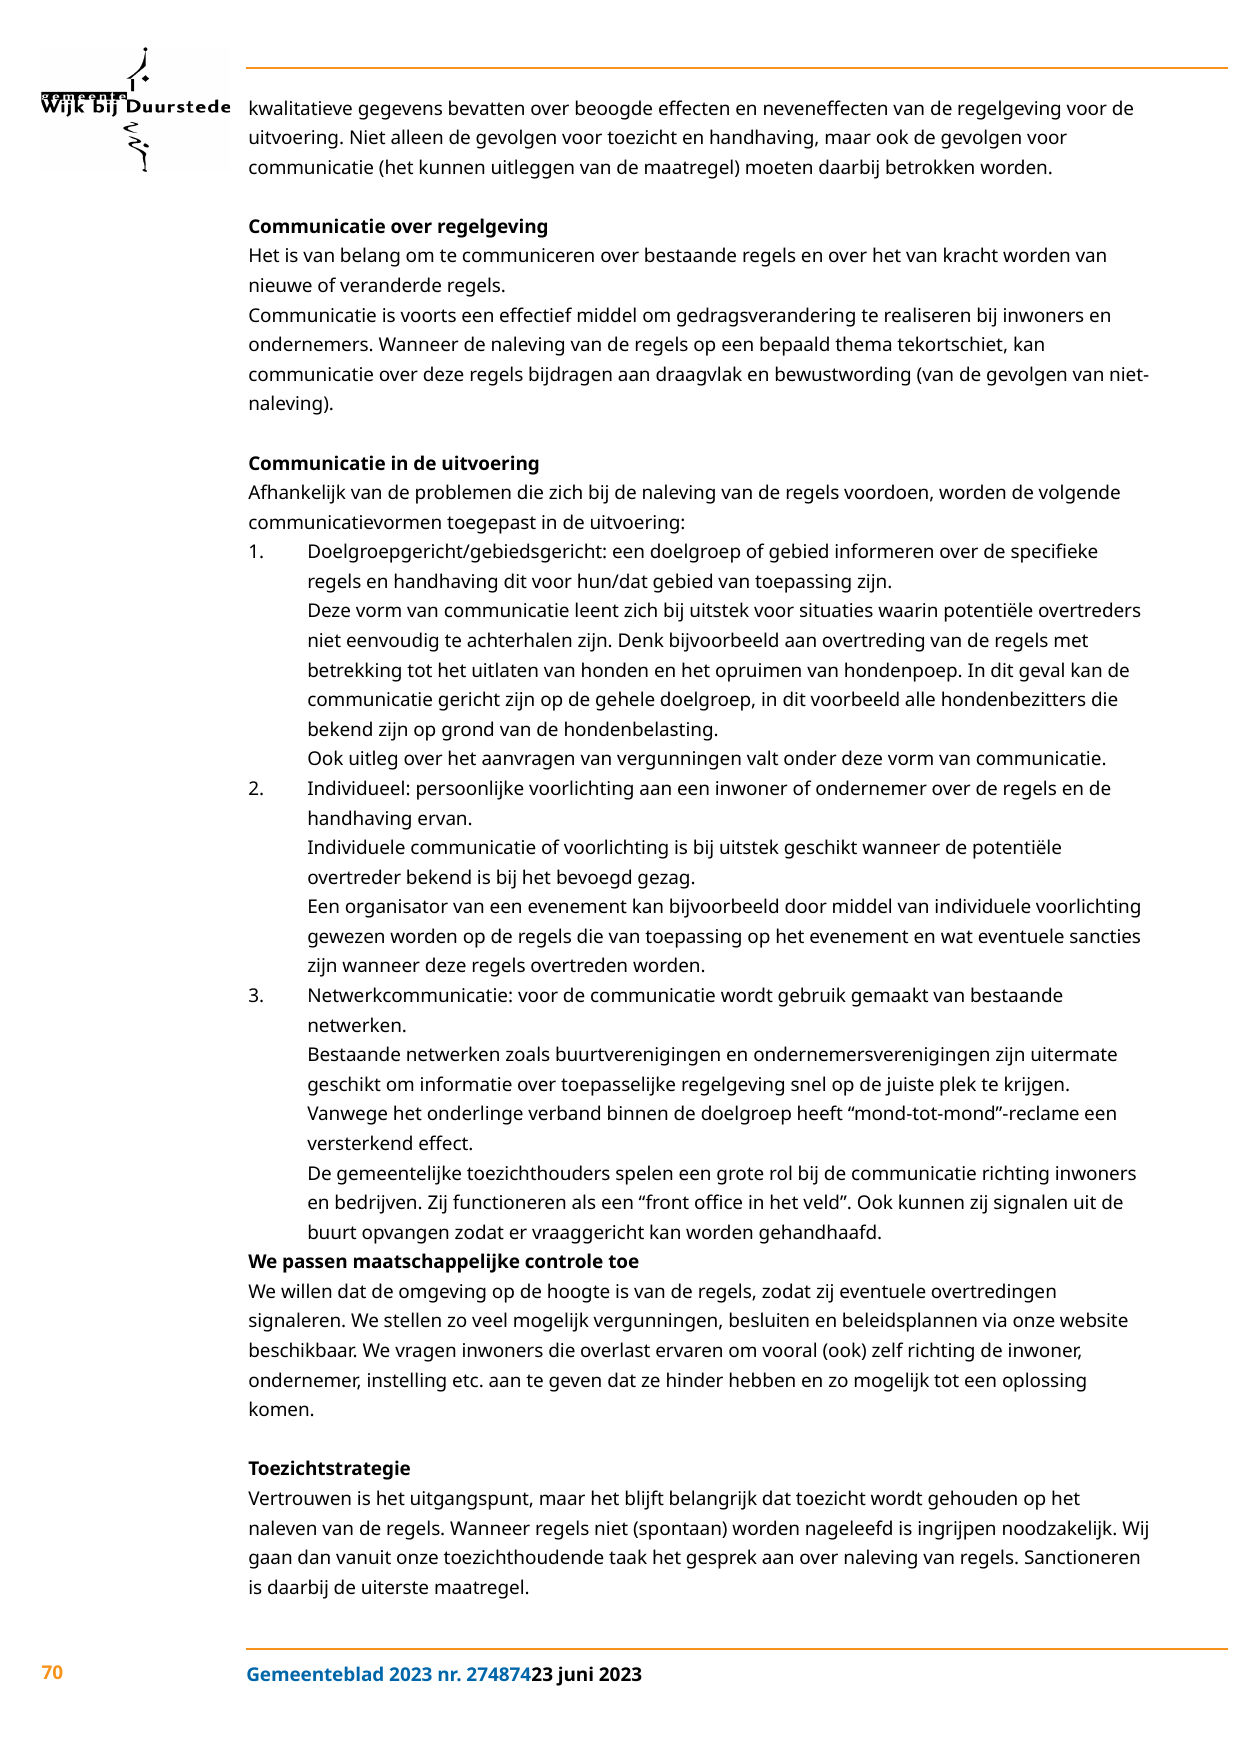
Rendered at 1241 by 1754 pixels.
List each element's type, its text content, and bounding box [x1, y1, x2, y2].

list Een organisator van een evenement kan bijvoorbeeld door middel van individuele voorlichting gewezen worden op de regels die van toepassing op het evenement en wat eventuele sancties zijn wanneer deze regels overtreden worden. [248, 893, 1152, 978]
text Communicatie is voorts een effectief middel om gedragsverandering te realiseren bij inwoners en ondernemers. Wanneer de naleving van de regels op een bepaald thema tekortschiet, kan communicatie over deze regels bijdragen aan draagvlak en bewustwording (van de gevolgen van niet-naleving). [248, 302, 1152, 416]
text Communicatie over regelgeving [248, 213, 1152, 239]
text We passen maatschappelijke controle toe [248, 1248, 1152, 1274]
list Netwerkcommunicatie: voor de communicatie wordt gebruik gemaakt van bestaande netwerken. [248, 982, 1152, 1038]
list Individuele communicatie of voorlichting is bij uitstek geschikt wanneer de potentiële overtreder bekend is bij het bevoegd gezag. [248, 834, 1152, 890]
picture [41, 47, 231, 172]
list Deze vorm van communicatie leent zich bij uitstek voor situaties waarin potentiële overtreders niet eenvoudig te achterhalen zijn. Denk bijvoorbeeld aan overtreding van de regels met betrekking tot het uitlaten van honden en het opruimen van hondenpoep. In dit geval kan de communicatie gericht zijn op de gehele doelgroep, in dit voorbeeld alle hondenbezitters die bekend zijn op grond van de hondenbelasting. [248, 598, 1152, 742]
list Individueel: persoonlijke voorlichting aan een inwoner of ondernemer over de regels en de handhaving ervan. [248, 775, 1152, 831]
list Bestaande netwerken zoals buurtverenigingen en ondernemersverenigingen zijn uitermate geschikt om informatie over toepasselijke regelgeving snel op de juiste plek te krijgen. Vanwege het onderlinge verband binnen de doelgroep heeft “mond-tot-mond”-reclame een versterkend effect. [248, 1041, 1152, 1156]
list Ook uitleg over het aanvragen van vergunningen valt onder deze vorm van communicatie. [248, 746, 1152, 771]
list Doelgroepgericht/gebiedsgericht: een doelgroep of gebied informeren over de specifieke regels en handhaving dit voor hun/dat gebied van toepassing zijn. [248, 538, 1152, 594]
text Afhankelijk van de problemen die zich bij de naleving van de regels voordoen, worden de volgende communicatievormen toegepast in de uitvoering: [248, 479, 1152, 535]
text We willen dat de omgeving op de hoogte is van de regels, zodat zij eventuele overtredingen signaleren. We stellen zo veel mogelijk vergunningen, besluiten en beleidsplannen via onze website beschikbaar. We vragen inwoners die overlast ervaren om vooral (ook) zelf richting de inwoner, ondernemer, instelling etc. aan te geven dat ze hinder hebben en zo mogelijk tot een oplossing komen. [248, 1278, 1152, 1422]
list De gemeentelijke toezichthouders spelen een grote rol bij de communicatie richting inwoners en bedrijven. Zij functioneren als een “front office in het veld”. Ook kunnen zij signalen uit de buurt opvangen zodat er vraaggericht kan worden gehandhaafd. [248, 1160, 1152, 1245]
text Toezichtstrategie [248, 1456, 1152, 1481]
text Het is van belang om te communiceren over bestaande regels en over het van kracht worden van nieuwe of veranderde regels. [248, 243, 1152, 298]
text Vertrouwen is het uitgangspunt, maar het blijft belangrijk dat toezicht wordt gehouden op het naleven van de regels. Wanneer regels niet (spontaan) worden nageleefd is ingrijpen noodzakelijk. Wij gaan dan vanuit onze toezichthoudende taak het gesprek aan over naleving van regels. Sanctioneren is daarbij de uiterste maatregel. [248, 1485, 1152, 1600]
text Communicatie in de uitvoering [248, 450, 1152, 476]
text kwalitatieve gegevens bevatten over beoogde effecten en neveneffecten van de regelgeving voor de uitvoering. Niet alleen de gevolgen voor toezicht en handhaving, maar ook de gevolgen voor communicatie (het kunnen uitleggen van de maatregel) moeten daarbij betrokken worden. [248, 95, 1152, 180]
